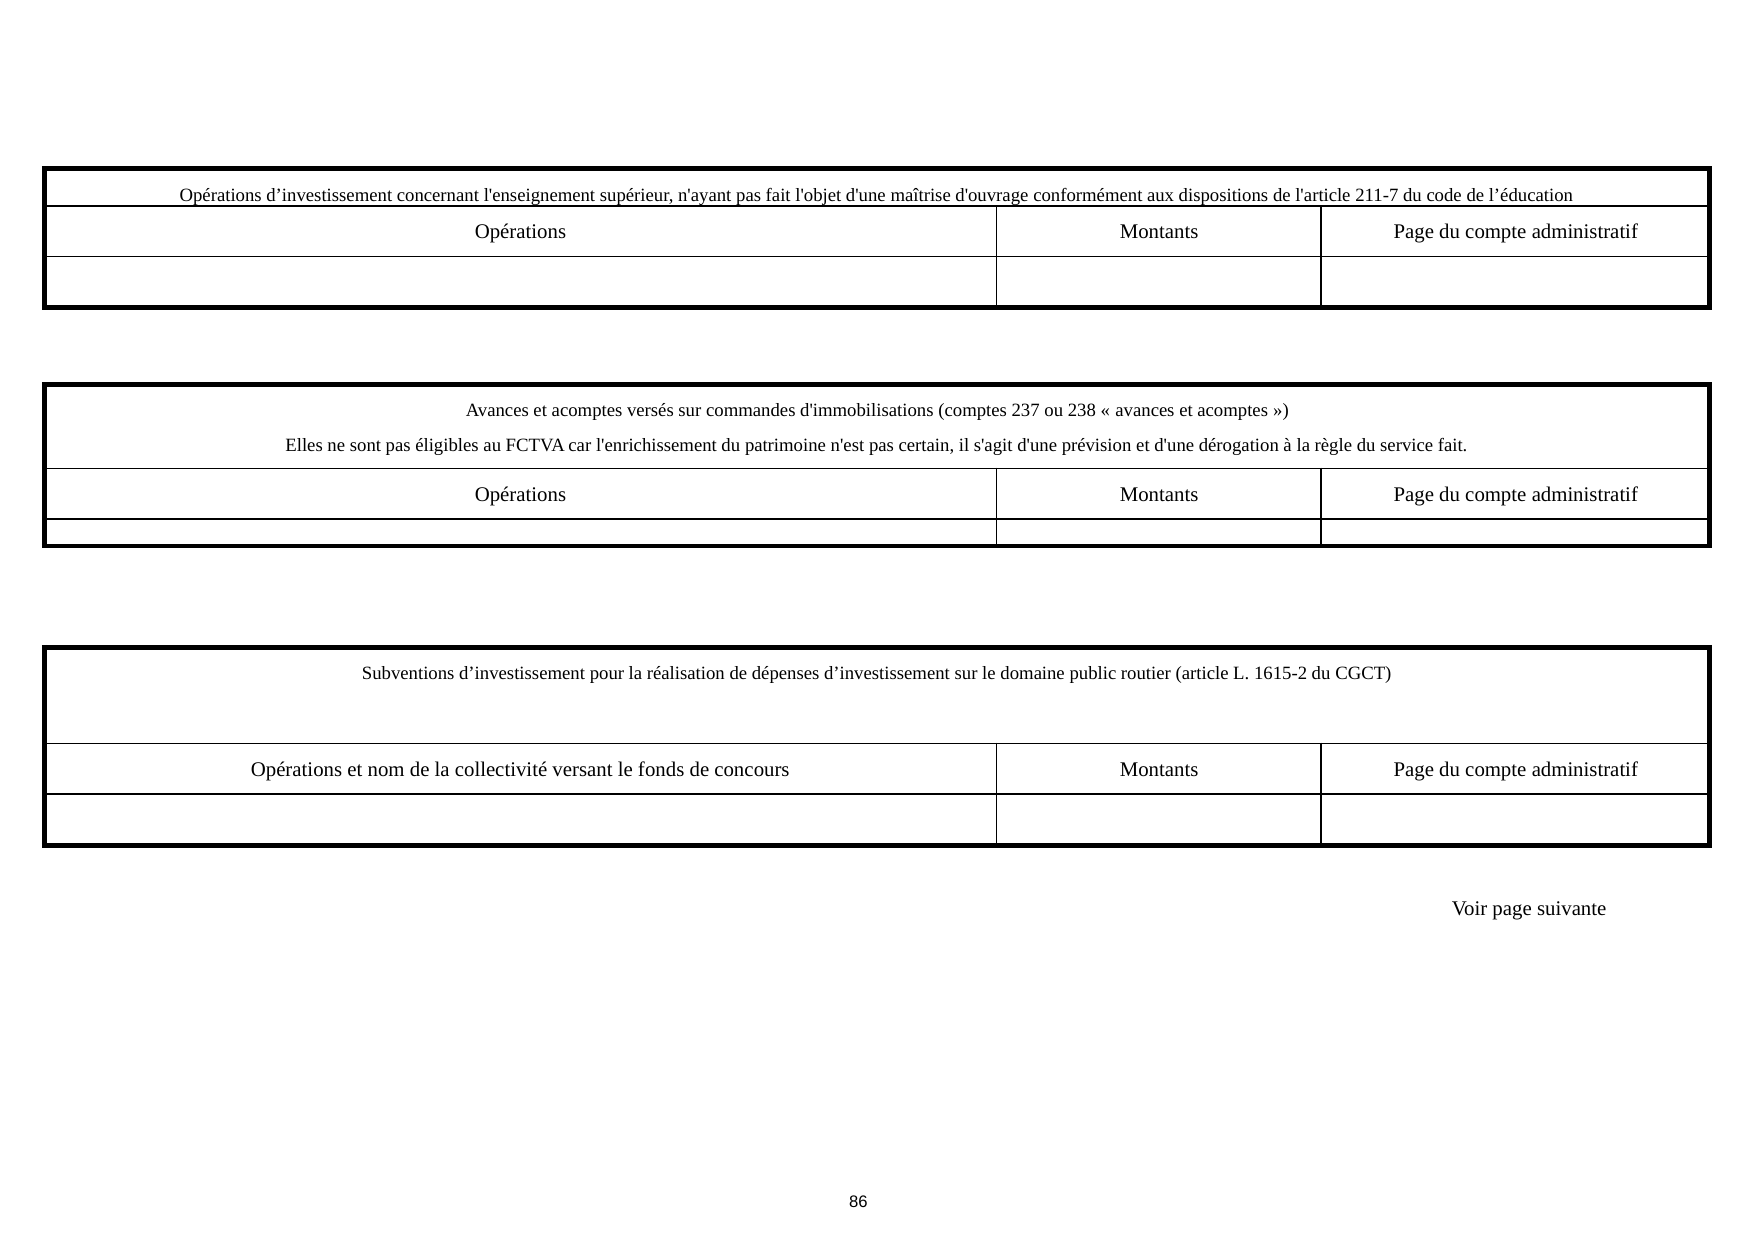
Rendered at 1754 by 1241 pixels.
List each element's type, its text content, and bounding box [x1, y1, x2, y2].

table_cell [47, 795, 996, 819]
table_cell Page du compte administratif [1322, 744, 1707, 793]
text Voir page suivante [148, 896, 1606, 920]
table_cell Opérations [47, 469, 996, 518]
table_cell [997, 520, 1320, 544]
table_cell [1322, 795, 1707, 819]
table_cell [997, 281, 1320, 305]
table_cell Opérations [47, 207, 996, 256]
table_cell Page du compte administratif [1322, 469, 1707, 518]
table_cell Montants [997, 207, 1320, 256]
table_cell Montants [997, 744, 1320, 793]
table_header Avances et acomptes versés sur commandes d'immobilisations (comptes 237 ou 238 « avances et acomptes ») Elles ne sont pas éligibles au FCTVA car l'enrichissement du patrimoine n'est pas certain, il s'agit d'une prévision et d'une dérogation à la règle du service fait. [47, 387, 1707, 467]
table_cell [1322, 819, 1707, 843]
table_cell [997, 257, 1320, 281]
table_cell [47, 257, 996, 281]
table_cell [1322, 520, 1707, 544]
table_cell Opérations et nom de la collectivité versant le fonds de concours [47, 744, 996, 793]
table_cell [1322, 257, 1707, 281]
table_cell [997, 819, 1320, 843]
table_cell [47, 520, 996, 544]
table_header Opérations d’investissement concernant l'enseignement supérieur, n'ayant pas fait l'objet d'une maîtrise d'ouvrage conformément aux dispositions de l'article 211-7 du code de l’éducation [47, 171, 1707, 205]
table_cell Page du compte administratif [1322, 207, 1707, 256]
table_cell [1322, 281, 1707, 305]
table_header Subventions d’investissement pour la réalisation de dépenses d’investissement sur le domaine public routier (article L. 1615-2 du CGCT) [47, 650, 1707, 742]
table_cell [47, 281, 996, 305]
table_cell Montants [997, 469, 1320, 518]
table_cell [997, 795, 1320, 819]
table_cell [47, 819, 996, 843]
